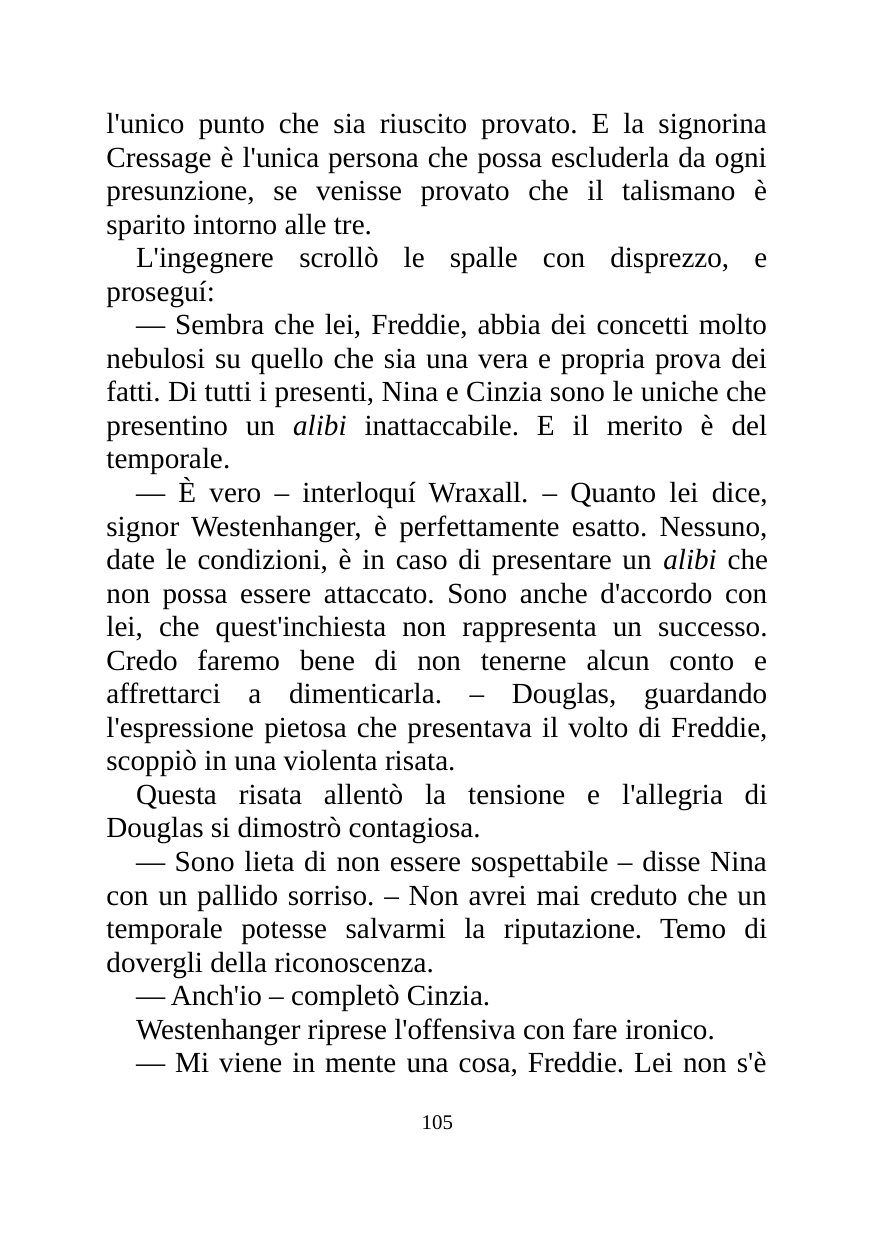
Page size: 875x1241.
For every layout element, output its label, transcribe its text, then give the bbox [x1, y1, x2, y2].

text L'ingegnere scrollò le spalle con disprezzo, e proseguí: [106, 240, 768, 307]
text Westenhanger riprese l'offensiva con fare ironico. [106, 1012, 768, 1045]
text Questa risata allentò la tensione e l'allegria di Douglas si dimostrò contagiosa. [106, 777, 768, 844]
text — Mi viene in mente una cosa, Freddie. Lei non s'è [106, 1045, 768, 1079]
text — Anch'io – completò Cinzia. [106, 978, 768, 1012]
text — È vero – interloquí Wraxall. – Quanto lei dice, signor Westenhanger, è perfettamente esatto. Nessuno, date le condizioni, è in caso di presentare un alibi che non possa essere attaccato. Sono anche d'accordo con lei, che quest'inchiesta non rappresenta un successo. Credo faremo bene di non tenerne alcun conto e affrettarci a dimenticarla. – Douglas, guardando l'espressione pietosa che presentava il volto di Freddie, scoppiò in una violenta risata. [106, 475, 768, 777]
text — Sembra che lei, Freddie, abbia dei concetti molto nebulosi su quello che sia una vera e propria prova dei fatti. Di tutti i presenti, Nina e Cinzia sono le uniche che presentino un alibi inattaccabile. E il merito è del temporale. [106, 307, 768, 475]
text — Sono lieta di non essere sospettabile – disse Nina con un pallido sorriso. – Non avrei mai creduto che un temporale potesse salvarmi la riputazione. Temo di dovergli della riconoscenza. [106, 844, 768, 978]
text l'unico punto che sia riuscito provato. E la signorina Cressage è l'unica persona che possa escluderla da ogni presunzione, se venisse provato che il talismano è sparito intorno alle tre. [106, 106, 768, 240]
